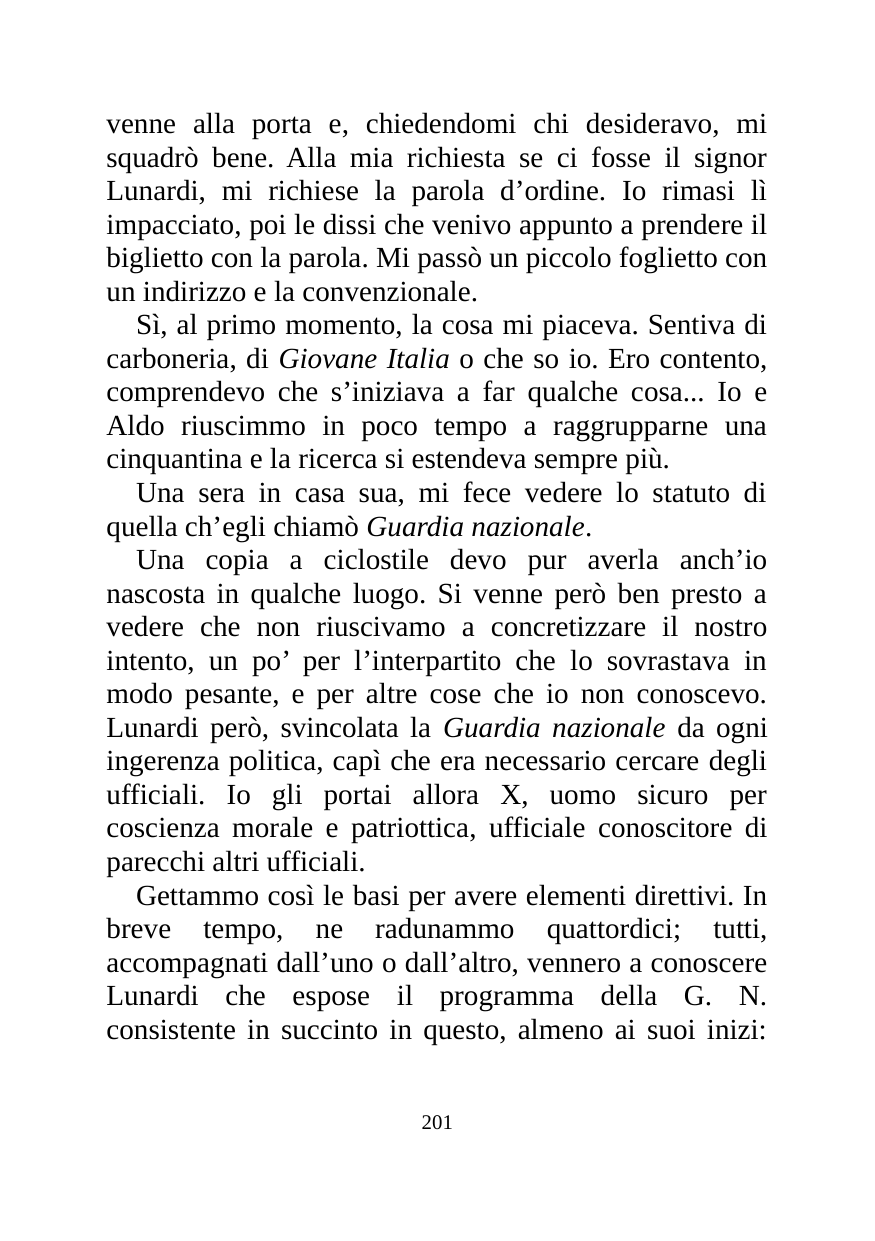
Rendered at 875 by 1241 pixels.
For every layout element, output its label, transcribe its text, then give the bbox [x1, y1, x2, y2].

text Una sera in casa sua, mi fece vedere lo statuto di quella ch’egli chiamò Guardia nazionale. [106, 475, 768, 542]
text Gettammo così le basi per avere elementi direttivi. In breve tempo, ne radunammo quattordici; tutti, accompagnati dall’uno o dall’altro, vennero a conoscere Lunardi che espose il programma della G. N. consistente in succinto in questo, almeno ai suoi inizi: [106, 878, 768, 1045]
text Sì, al primo momento, la cosa mi piaceva. Sentiva di carboneria, di Giovane Italia o che so io. Ero contento, comprendevo che s’iniziava a far qualche cosa... Io e Aldo riuscimmo in poco tempo a raggrupparne una cinquantina e la ricerca si estendeva sempre più. [106, 307, 768, 475]
text Una copia a ciclostile devo pur averla anch’io nascosta in qualche luogo. Si venne però ben presto a vedere che non riuscivamo a concretizzare il nostro intento, un po’ per l’interpartito che lo sovrastava in modo pesante, e per altre cose che io non conoscevo. Lunardi però, svincolata la Guardia nazionale da ogni ingerenza politica, capì che era necessario cercare degli ufficiali. Io gli portai allora X, uomo sicuro per coscienza morale e patriottica, ufficiale conoscitore di parecchi altri ufficiali. [106, 542, 768, 878]
text venne alla porta e, chiedendomi chi desideravo, mi squadrò bene. Alla mia richiesta se ci fosse il signor Lunardi, mi richiese la parola d’ordine. Io rimasi lì impacciato, poi le dissi che venivo appunto a prendere il biglietto con la parola. Mi passò un piccolo foglietto con un indirizzo e la convenzionale. [106, 106, 768, 307]
